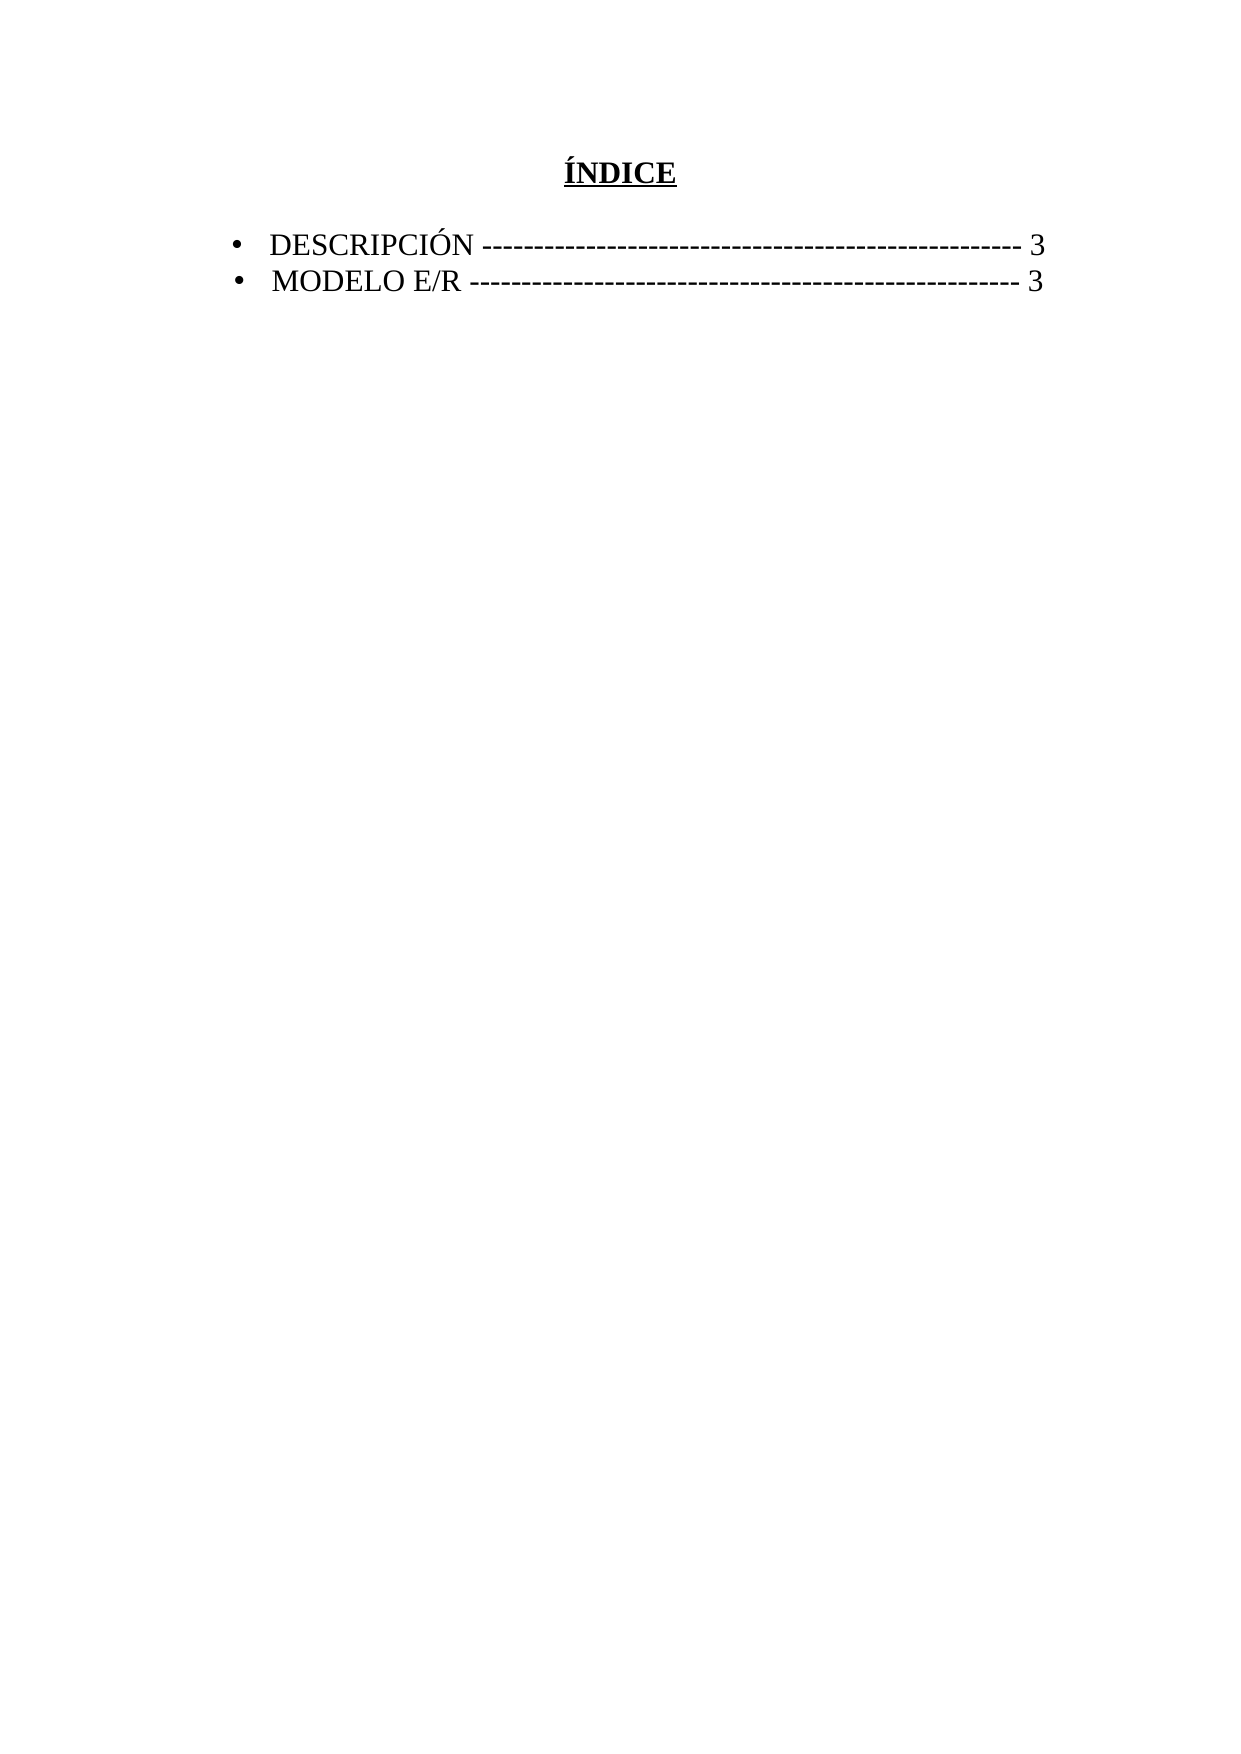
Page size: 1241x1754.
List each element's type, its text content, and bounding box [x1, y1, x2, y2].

list DESCRIPCIÓN ---------------------------------------------------- 3 [156, 226, 1122, 262]
text ÍNDICE [118, 154, 1122, 190]
list MODELO E/R ----------------------------------------------------- 3 [156, 262, 1122, 298]
